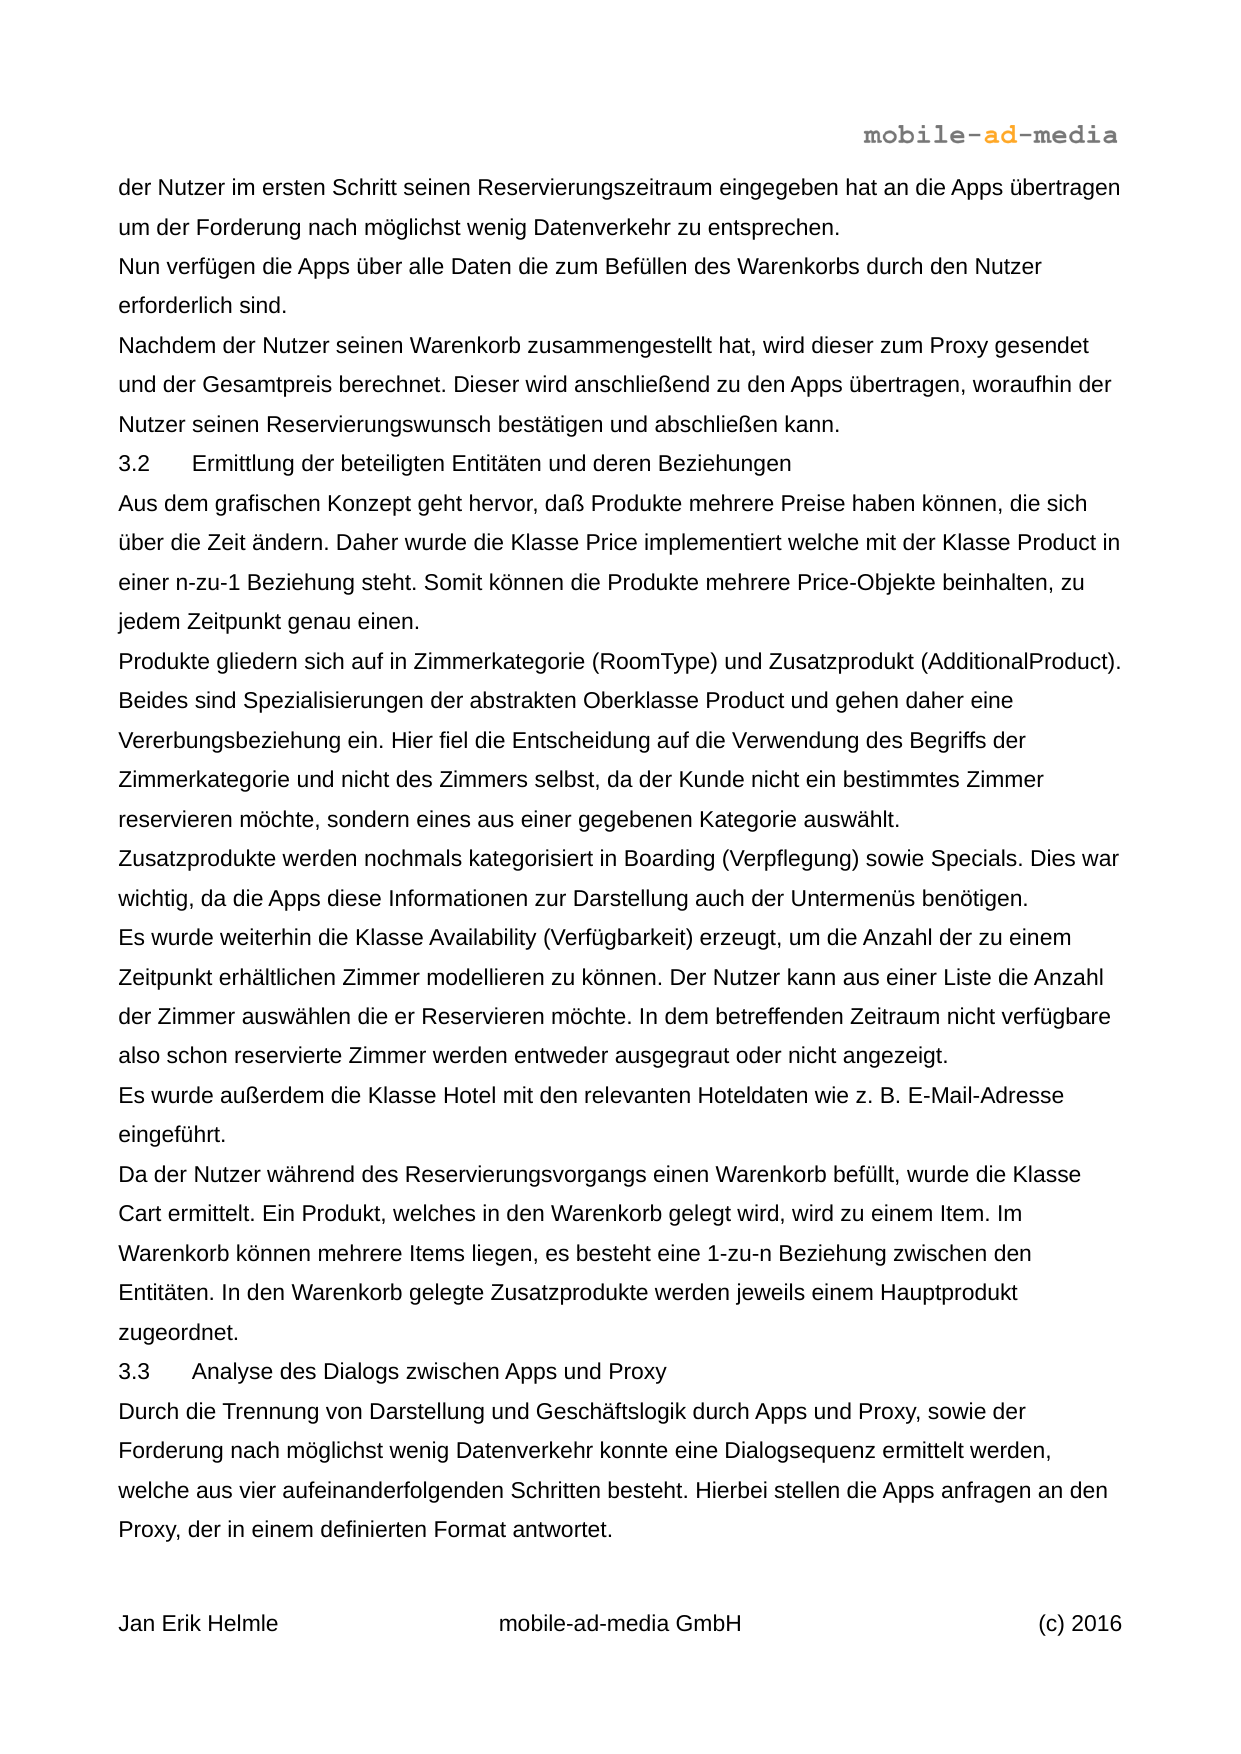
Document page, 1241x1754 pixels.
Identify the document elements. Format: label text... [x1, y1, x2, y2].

text 3.3 Analyse des Dialogs zwischen Apps und Proxy [118, 1358, 1122, 1385]
text der Nutzer im ersten Schritt seinen Reservierungszeitraum eingegeben hat an die Apps übertragen um der Forderung nach möglichst wenig Datenverkehr zu entsprechen. [118, 174, 1122, 240]
text Nachdem der Nutzer seinen Warenkorb zusammengestellt hat, wird dieser zum Proxy gesendet und der Gesamtpreis berechnet. Dieser wird anschließend zu den Apps übertragen, woraufhin der Nutzer seinen Reservierungswunsch bestätigen und abschließen kann. [118, 332, 1122, 437]
text Aus dem grafischen Konzept geht hervor, daß Produkte mehrere Preise haben können, die sich über die Zeit ändern. Daher wurde die Klasse Price implementiert welche mit der Klasse Product in einer n-zu-1 Beziehung steht. Somit können die Produkte mehrere Price-Objekte beinhalten, zu jedem Zeitpunkt genau einen. [118, 490, 1122, 634]
text Produkte gliedern sich auf in Zimmerkategorie (RoomType) und Zusatzprodukt (AdditionalProduct). Beides sind Spezialisierungen der abstrakten Oberklasse Product und gehen daher eine Vererbungsbeziehung ein. Hier fiel die Entscheidung auf die Verwendung des Begriffs der Zimmerkategorie und nicht des Zimmers selbst, da der Kunde nicht ein bestimmtes Zimmer reservieren möchte, sondern eines aus einer gegebenen Kategorie auswählt. [118, 648, 1122, 832]
picture [863, 118, 1118, 150]
text Nun verfügen die Apps über alle Daten die zum Befüllen des Warenkorbs durch den Nutzer erforderlich sind. [118, 253, 1122, 319]
text 3.2 Ermittlung der beteiligten Entitäten und deren Beziehungen [118, 450, 1122, 477]
text Zusatzprodukte werden nochmals kategorisiert in Boarding (Verpflegung) sowie Specials. Dies war wichtig, da die Apps diese Informationen zur Darstellung auch der Untermenüs benötigen. [118, 845, 1122, 911]
text Es wurde weiterhin die Klasse Availability (Verfügbarkeit) erzeugt, um die Anzahl der zu einem Zeitpunkt erhältlichen Zimmer modellieren zu können. Der Nutzer kann aus einer Liste die Anzahl der Zimmer auswählen die er Reservieren möchte. In dem betreffenden Zeitraum nicht verfügbare also schon reservierte Zimmer werden entweder ausgegraut oder nicht angezeigt. [118, 924, 1122, 1069]
text Durch die Trennung von Darstellung und Geschäftslogik durch Apps und Proxy, sowie der Forderung nach möglichst wenig Datenverkehr konnte eine Dialogsequenz ermittelt werden, welche aus vier aufeinanderfolgenden Schritten besteht. Hierbei stellen die Apps anfragen an den Proxy, der in einem definierten Format antwortet. [118, 1398, 1122, 1543]
text Es wurde außerdem die Klasse Hotel mit den relevanten Hoteldaten wie z. B. E-Mail-Adresse eingeführt. [118, 1082, 1122, 1148]
text Da der Nutzer während des Reservierungsvorgangs einen Warenkorb befüllt, wurde die Klasse Cart ermittelt. Ein Produkt, welches in den Warenkorb gelegt wird, wird zu einem Item. Im Warenkorb können mehrere Items liegen, es besteht eine 1-zu-n Beziehung zwischen den Entitäten. In den Warenkorb gelegte Zusatzprodukte werden jeweils einem Hauptprodukt zugeordnet. [118, 1161, 1122, 1345]
